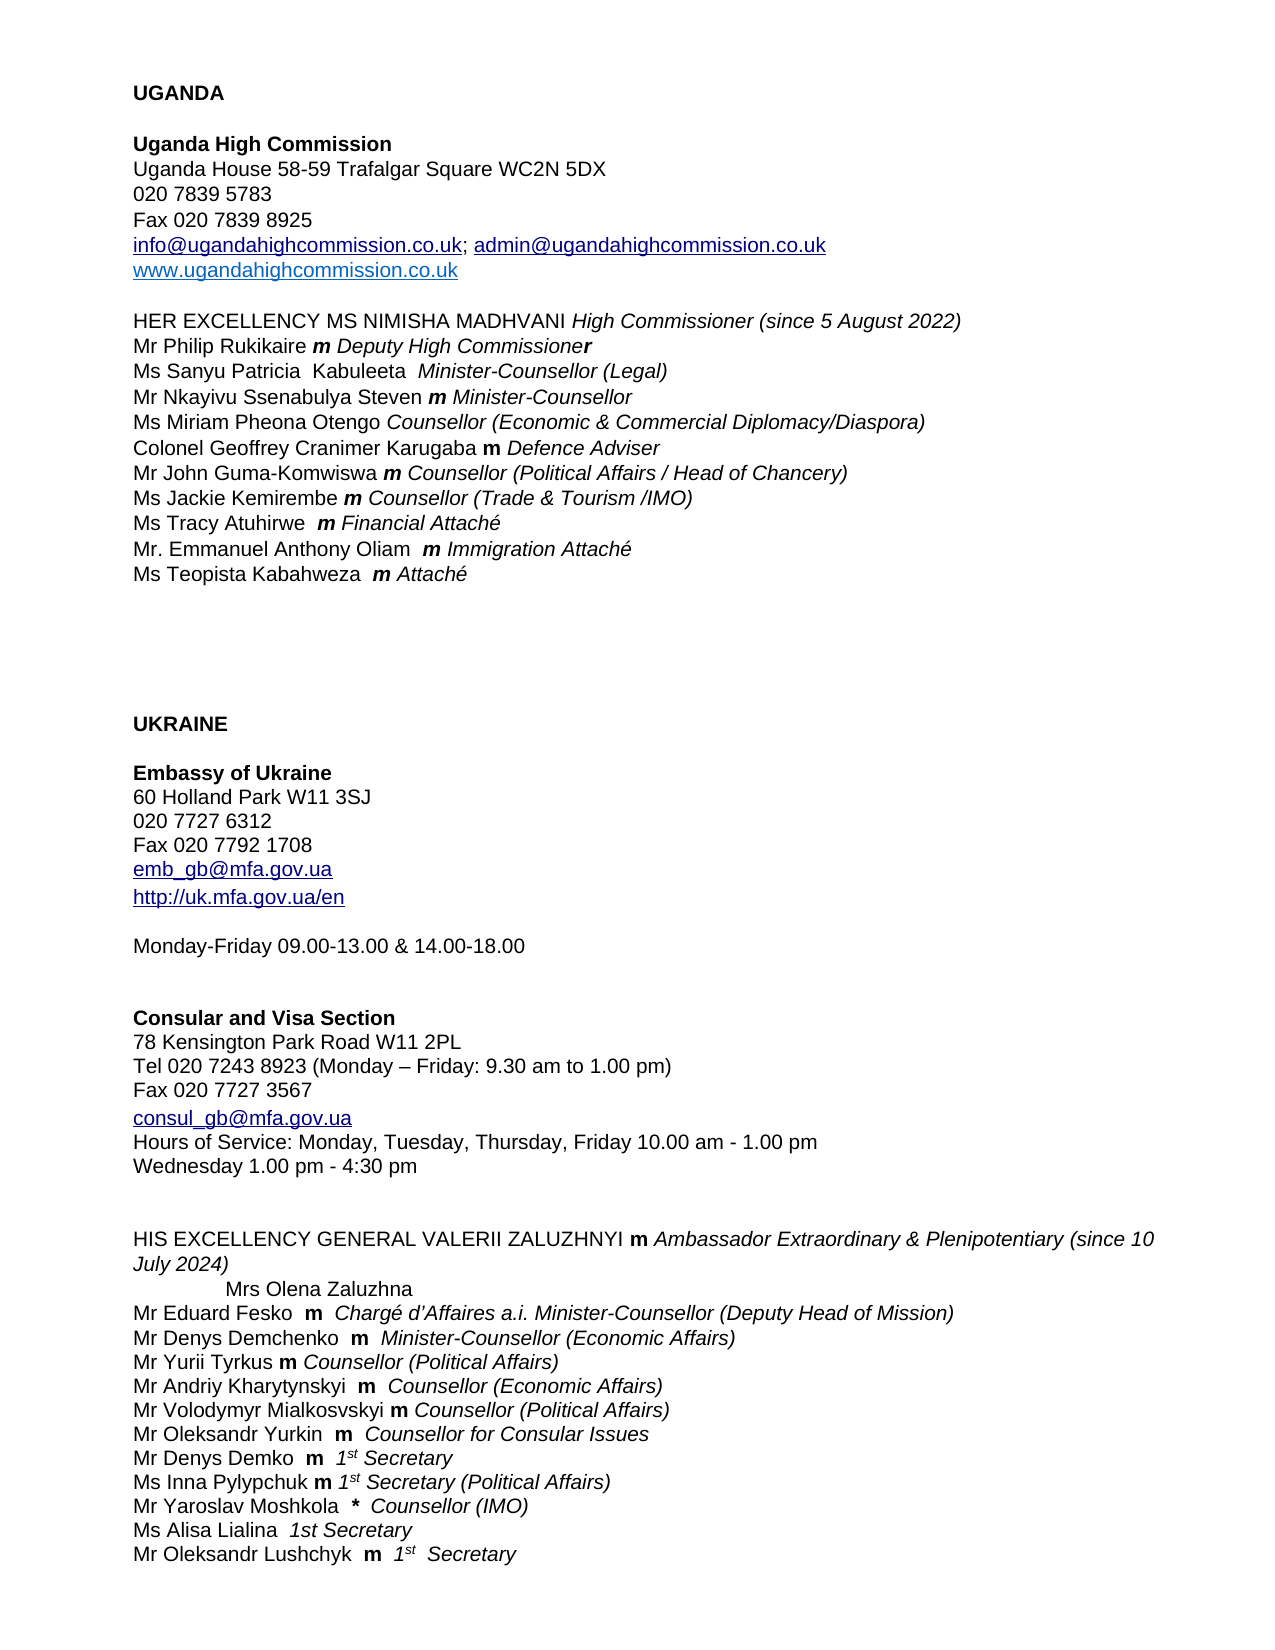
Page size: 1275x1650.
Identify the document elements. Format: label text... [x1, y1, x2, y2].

text 020 7839 5783 [133, 182, 1181, 206]
text info@ugandahighcommission.co.uk; admin@ugandahighcommission.co.uk [133, 233, 1181, 257]
text 78 Kensington Park Road W11 2PL [133, 1029, 1181, 1053]
text Monday-Friday 09.00-13.00 & 14.00-18.00 [133, 934, 1181, 958]
text Colonel Geoffrey Cranimer Karugaba m Defence Adviser [133, 435, 1181, 459]
text Uganda High Commission [133, 132, 1181, 156]
text UKRAINE [133, 712, 1181, 736]
text Mr Yurii Tyrkus m Counsellor (Political Affairs) [133, 1350, 1181, 1374]
text Mr Andriy Kharytynskyi m Counsellor (Economic Affairs) [133, 1374, 1181, 1398]
text Tel 020 7243 8923 (Monday – Friday: 9.30 am to 1.00 pm) [133, 1053, 1181, 1077]
text Mr Philip Rukikaire m Deputy High Commissioner [133, 334, 1181, 358]
text www.ugandahighcommission.co.uk [133, 258, 1181, 282]
text Mr Nkayivu Ssenabulya Steven m Minister-Counsellor [133, 385, 1181, 409]
text Fax 020 7839 8925 [133, 207, 1181, 231]
text Ms Miriam Pheona Otengo Counsellor (Economic & Commercial Diplomacy/Diaspora) [133, 410, 1181, 434]
text Uganda House 58-59 Trafalgar Square WC2N 5DX [133, 157, 1181, 181]
text Mr Volodymyr Mialkosvskyi m Counsellor (Political Affairs) [133, 1398, 1181, 1422]
text Mr John Guma-Komwiswa m Counsellor (Political Affairs / Head of Chancery) [133, 461, 1181, 484]
text Mr Yaroslav Moshkola * Counsellor (IMO) [133, 1494, 1181, 1518]
text http://uk.mfa.gov.ua/en [133, 881, 1181, 910]
text Fax 020 7727 3567 [133, 1077, 1181, 1101]
text Ms Sanyu Patricia Kabuleeta Minister-Counsellor (Legal) [133, 359, 1181, 383]
text Ms Alisa Lialina 1st Secretary [133, 1518, 1181, 1542]
text Mr Denys Demchenko m Minister-Counsellor (Economic Affairs) [133, 1326, 1181, 1350]
text Hours of Service: Monday, Tuesday, Thursday, Friday 10.00 am - 1.00 pm [133, 1130, 1181, 1154]
text Ms Inna Pylypchuk m 1st Secretary (Political Affairs) [133, 1470, 1181, 1494]
text consul_gb@mfa.gov.ua [133, 1101, 1181, 1130]
text Wednesday 1.00 pm - 4:30 pm [133, 1154, 1181, 1178]
text Mr. Emmanuel Anthony Oliam m Immigration Attaché [133, 537, 1181, 561]
text HER EXCELLENCY MS NIMISHA MADHVANI High Commissioner (since 5 August 2022) [133, 309, 1181, 333]
text Mr Denys Demko m 1st Secretary [133, 1446, 1181, 1470]
text Mr Oleksandr Yurkin m Counsellor for Consular Issues [133, 1422, 1181, 1446]
text Ms Teopista Kabahweza m Attaché [133, 562, 1181, 586]
text 020 7727 6312 [133, 809, 1181, 833]
text HIS EXCELLENCY GENERAL VALERII ZALUZHNYI m Ambassador Extraordinary & Plenipotentiary (since 10 July 2024) [133, 1227, 1181, 1276]
text Embassy of Ukraine [133, 761, 1181, 785]
text Fax 020 7792 1708 [133, 833, 1181, 857]
text Mrs Olena Zaluzhna [133, 1277, 1181, 1301]
text Ms Tracy Atuhirwe m Financial Attaché [133, 511, 1181, 535]
text 60 Holland Park W11 3SJ [133, 785, 1181, 809]
text Mr Eduard Fesko m Chargé d’Affaires a.i. Minister-Counsellor (Deputy Head of Mission) [133, 1301, 1181, 1325]
text Mr Oleksandr Lushchyk m 1st Secretary [133, 1542, 1181, 1566]
text UGANDA [133, 81, 1181, 105]
text emb_gb@mfa.gov.ua [133, 857, 1181, 881]
text Ms Jackie Kemirembe m Counsellor (Trade & Tourism /IMO) [133, 486, 1181, 510]
text Consular and Visa Section [133, 1006, 1181, 1029]
